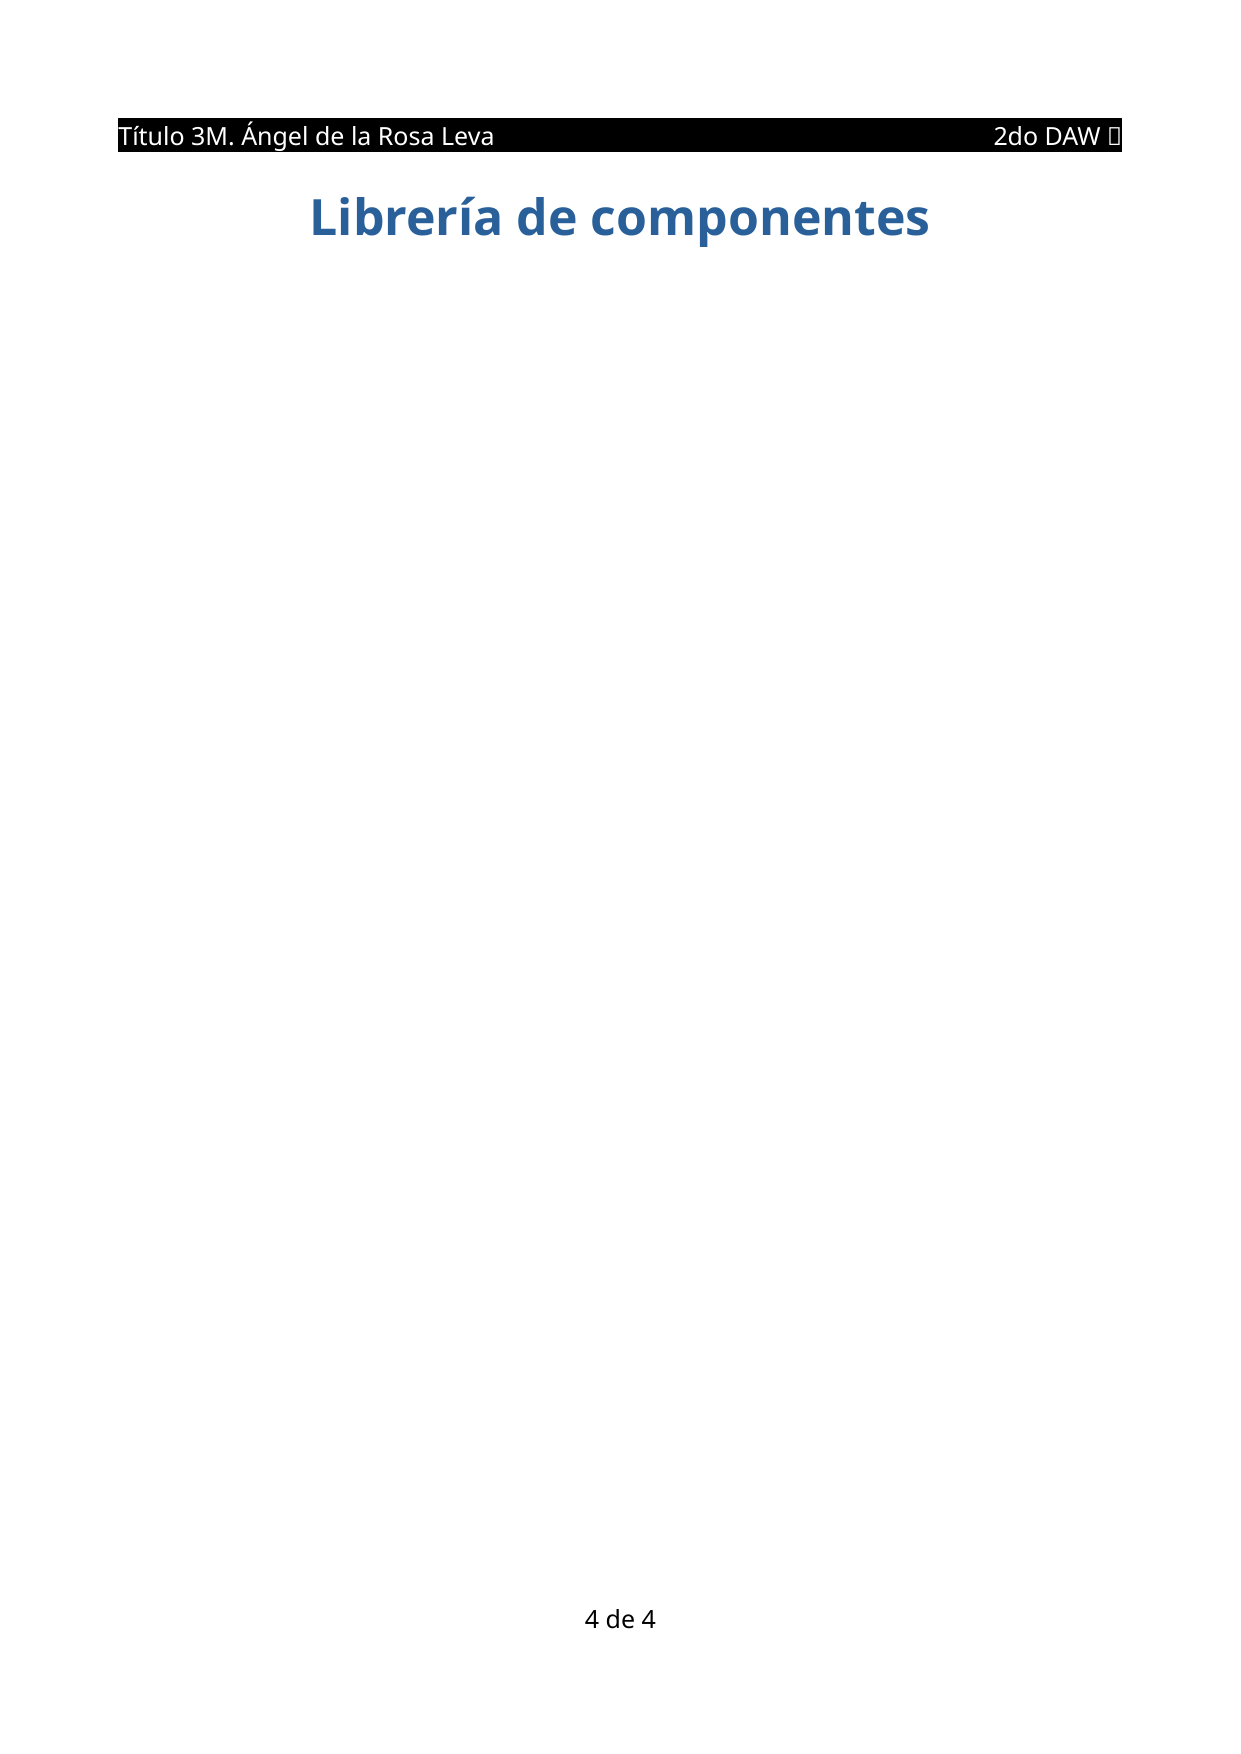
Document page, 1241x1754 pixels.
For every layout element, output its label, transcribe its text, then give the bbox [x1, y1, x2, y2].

subtitle Librería de componentes [118, 182, 1122, 250]
